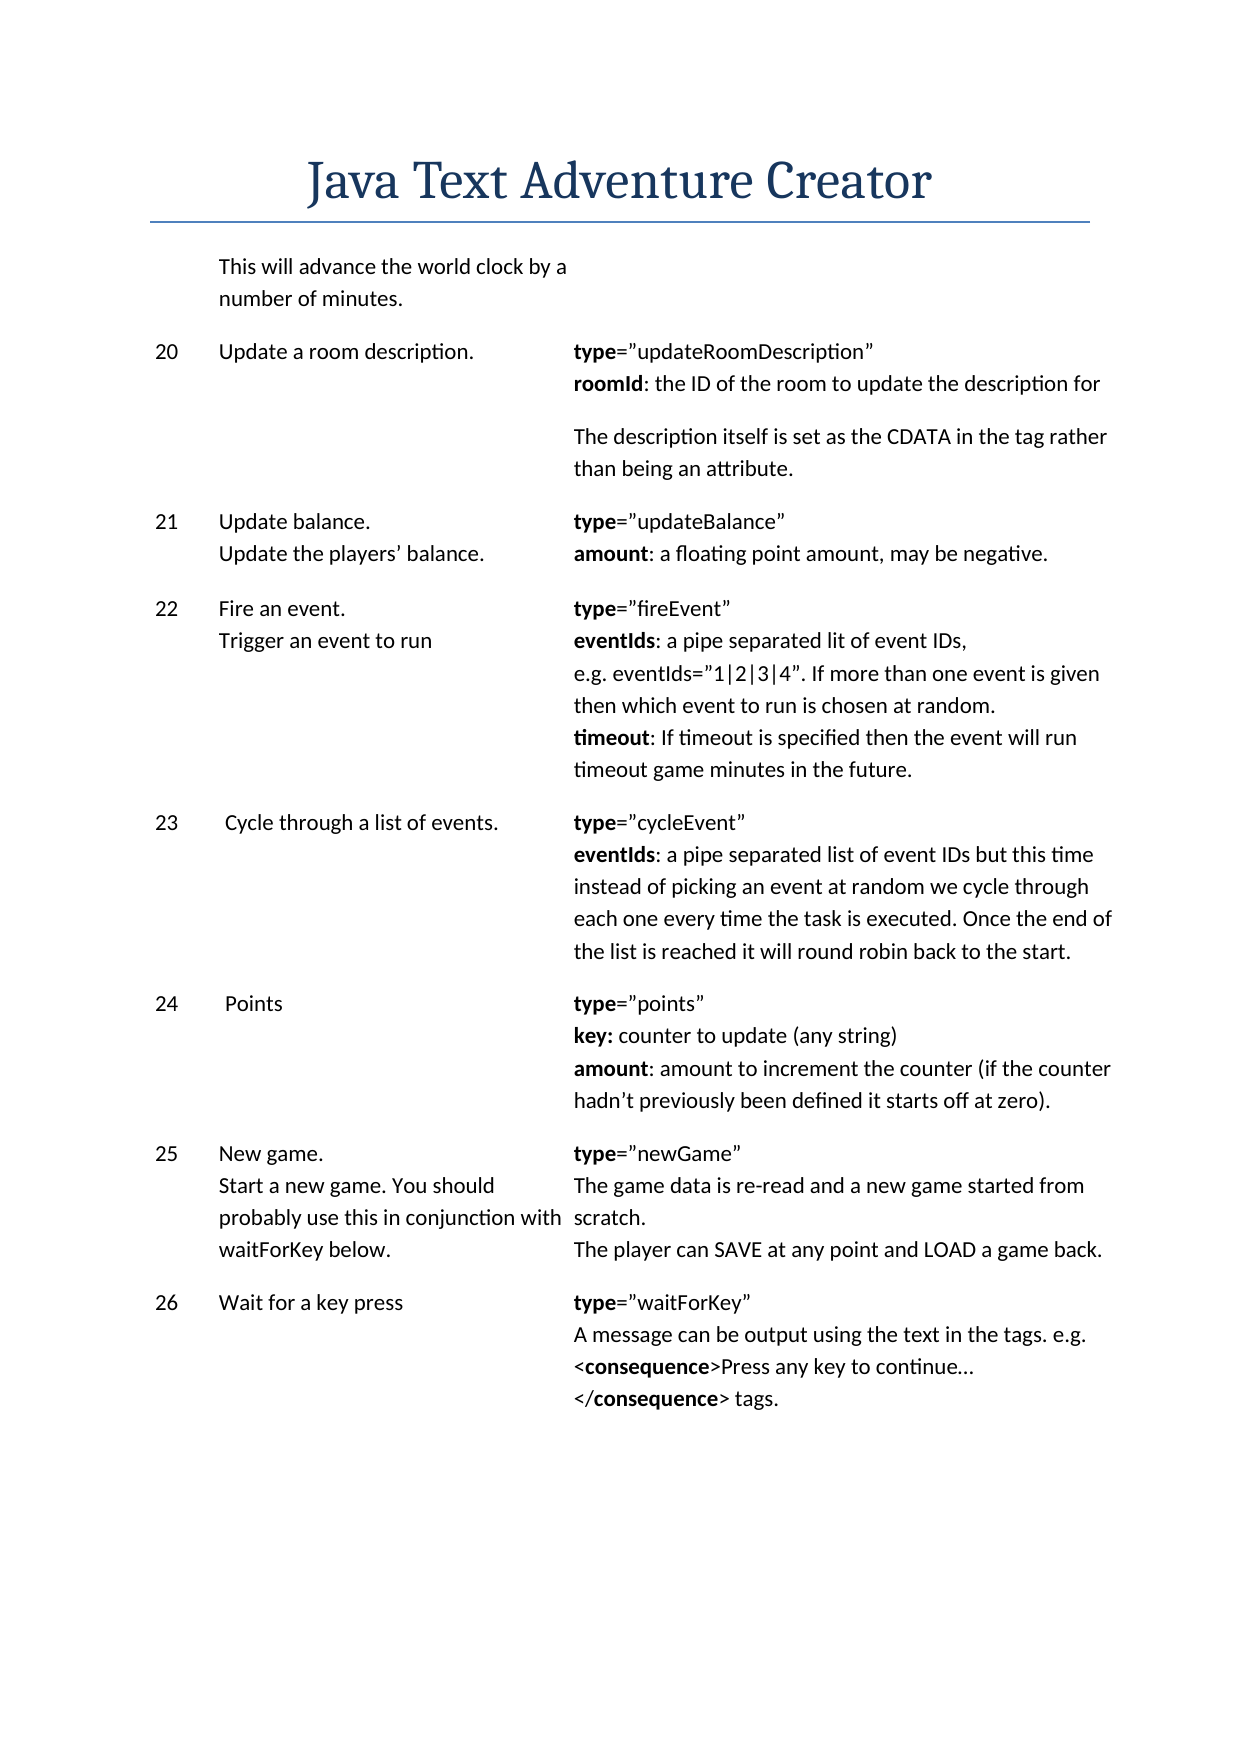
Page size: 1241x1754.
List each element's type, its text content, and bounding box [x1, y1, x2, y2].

table_cell [574, 252, 1128, 337]
table_cell 26 [155, 1288, 219, 1437]
table_cell Fire an event. Trigger an event to run [219, 594, 573, 808]
table_cell 23 [155, 808, 219, 989]
table_cell type=”waitForKey” A message can be output using the text in the tags. e.g. <consequence>Press any key to continue…</consequence> tags. [574, 1288, 1128, 1437]
table_cell type=”fireEvent” eventIds: a pipe separated lit of event IDs, e.g. eventIds=”1|2|3|4”. If more than one event is given then which event to run is chosen at random. timeout: If timeout is specified then the event will run timeout game minutes in the future. [574, 594, 1128, 808]
table_cell type=”newGame” The game data is re-read and a new game started from scratch. The player can SAVE at any point and LOAD a game back. [574, 1139, 1128, 1288]
table_cell Wait for a key press [219, 1288, 573, 1437]
table_cell type=”updateBalance” amount: a floating point amount, may be negative. [574, 507, 1128, 594]
table_cell type=”cycleEvent” eventIds: a pipe separated list of event IDs but this time instead of picking an event at random we cycle through each one every time the task is executed. Once the end of the list is reached it will round robin back to the start. [574, 808, 1128, 989]
table_cell Points [219, 990, 573, 1139]
table_cell Update balance. Update the players’ balance. [219, 507, 573, 594]
table_cell 22 [155, 594, 219, 808]
table_cell Cycle through a list of events. [219, 808, 573, 989]
table_cell New game. Start a new game. You should probably use this in conjunction with waitForKey below. [219, 1139, 573, 1288]
table_cell Update a room description. [219, 337, 573, 507]
table_cell 21 [155, 507, 219, 594]
table_cell 20 [155, 337, 219, 507]
table_cell This will advance the world clock by a number of minutes. [219, 252, 573, 337]
table_cell [155, 252, 219, 337]
table_cell 25 [155, 1139, 219, 1288]
table_cell 24 [155, 990, 219, 1139]
table_cell type=”points” key: counter to update (any string) amount: amount to increment the counter (if the counter hadn’t previously been defined it starts off at zero). [574, 990, 1128, 1139]
table_cell type=”updateRoomDescription” roomId: the ID of the room to update the description for The description itself is set as the CDATA in the tag rather than being an attribute. [574, 337, 1128, 507]
